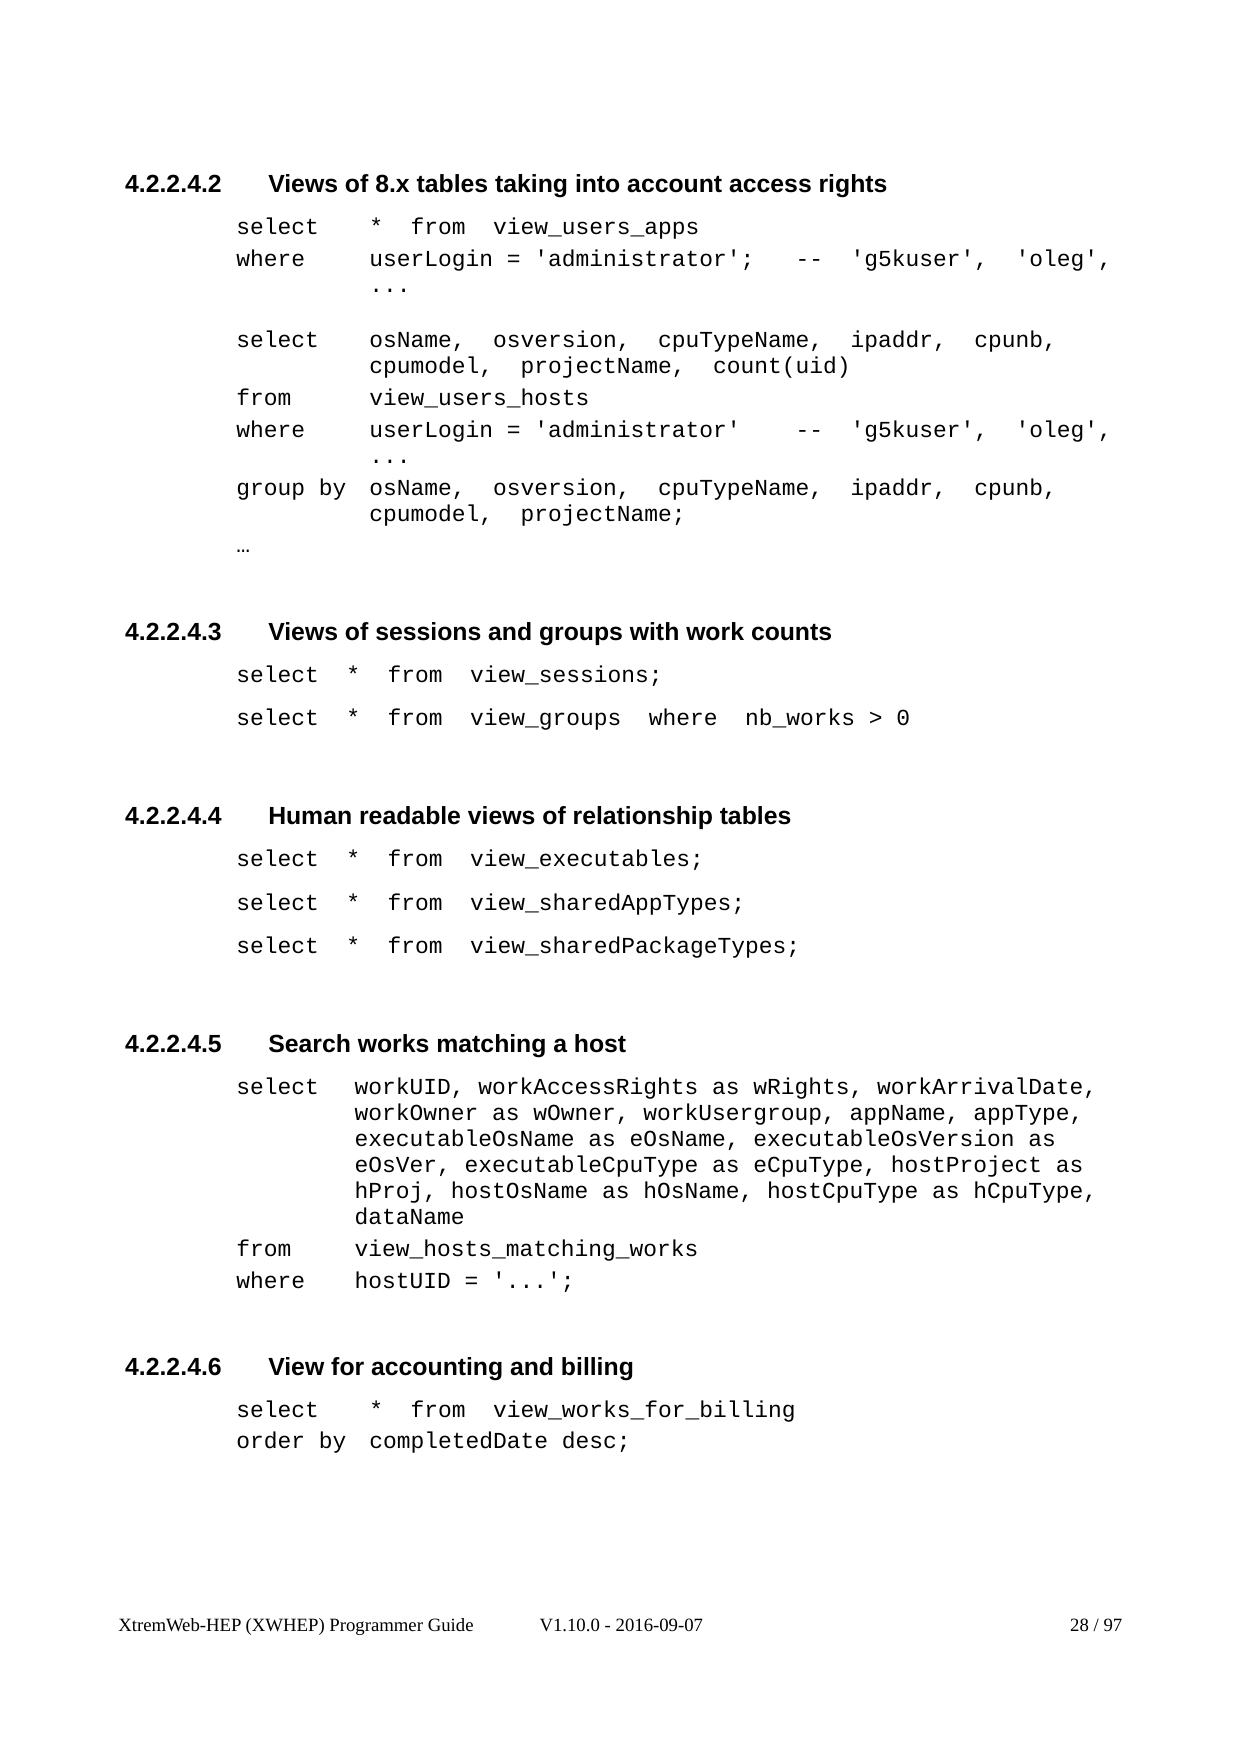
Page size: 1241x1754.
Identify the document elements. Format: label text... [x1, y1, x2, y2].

text select osName, osversion, cpuTypeName, ipaddr, cpunb, cpumodel, projectName, count(uid) [236, 328, 1122, 380]
subtitle Human readable views of relationship tables [118, 801, 1122, 830]
subtitle View for accounting and billing [118, 1352, 1122, 1380]
text select * from view_sharedAppTypes; [236, 891, 1122, 917]
subtitle Views of 8.x tables taking into account access rights [118, 169, 1122, 198]
text where hostUID = '...'; [236, 1269, 1122, 1295]
text … [236, 534, 1122, 560]
text from view_users_hosts [236, 386, 1122, 412]
text select * from view_works_for_billing [236, 1398, 1122, 1424]
text select * from view_sessions; [236, 663, 1122, 689]
text select * from view_groups where nb_works > 0 [236, 707, 1122, 732]
text select * from view_sharedPackageTypes; [236, 935, 1122, 961]
subtitle Views of sessions and groups with work counts [118, 617, 1122, 645]
text where userLogin = 'administrator'; -- 'g5kuser', 'oleg', ... [236, 247, 1122, 299]
text group by osName, osversion, cpuTypeName, ipaddr, cpunb, cpumodel, projectName; [236, 476, 1122, 528]
text where userLogin = 'administrator' -- 'g5kuser', 'oleg', ... [236, 418, 1122, 470]
text select * from view_executables; [236, 847, 1122, 873]
subtitle Search works matching a host [118, 1029, 1122, 1058]
text select * from view_users_apps [236, 215, 1122, 241]
text from view_hosts_matching_works [236, 1237, 1122, 1263]
text select workUID, workAccessRights as wRights, workArrivalDate, workOwner as wOwner, workUsergroup, appName, appType, executableOsName as eOsName, executableOsVersion as eOsVer, executableCpuType as eCpuType, hostProject as hProj, hostOsName as hOsName, hostCpuType as hCpuType, dataName [236, 1076, 1122, 1231]
text order by completedDate desc; [236, 1430, 1122, 1456]
